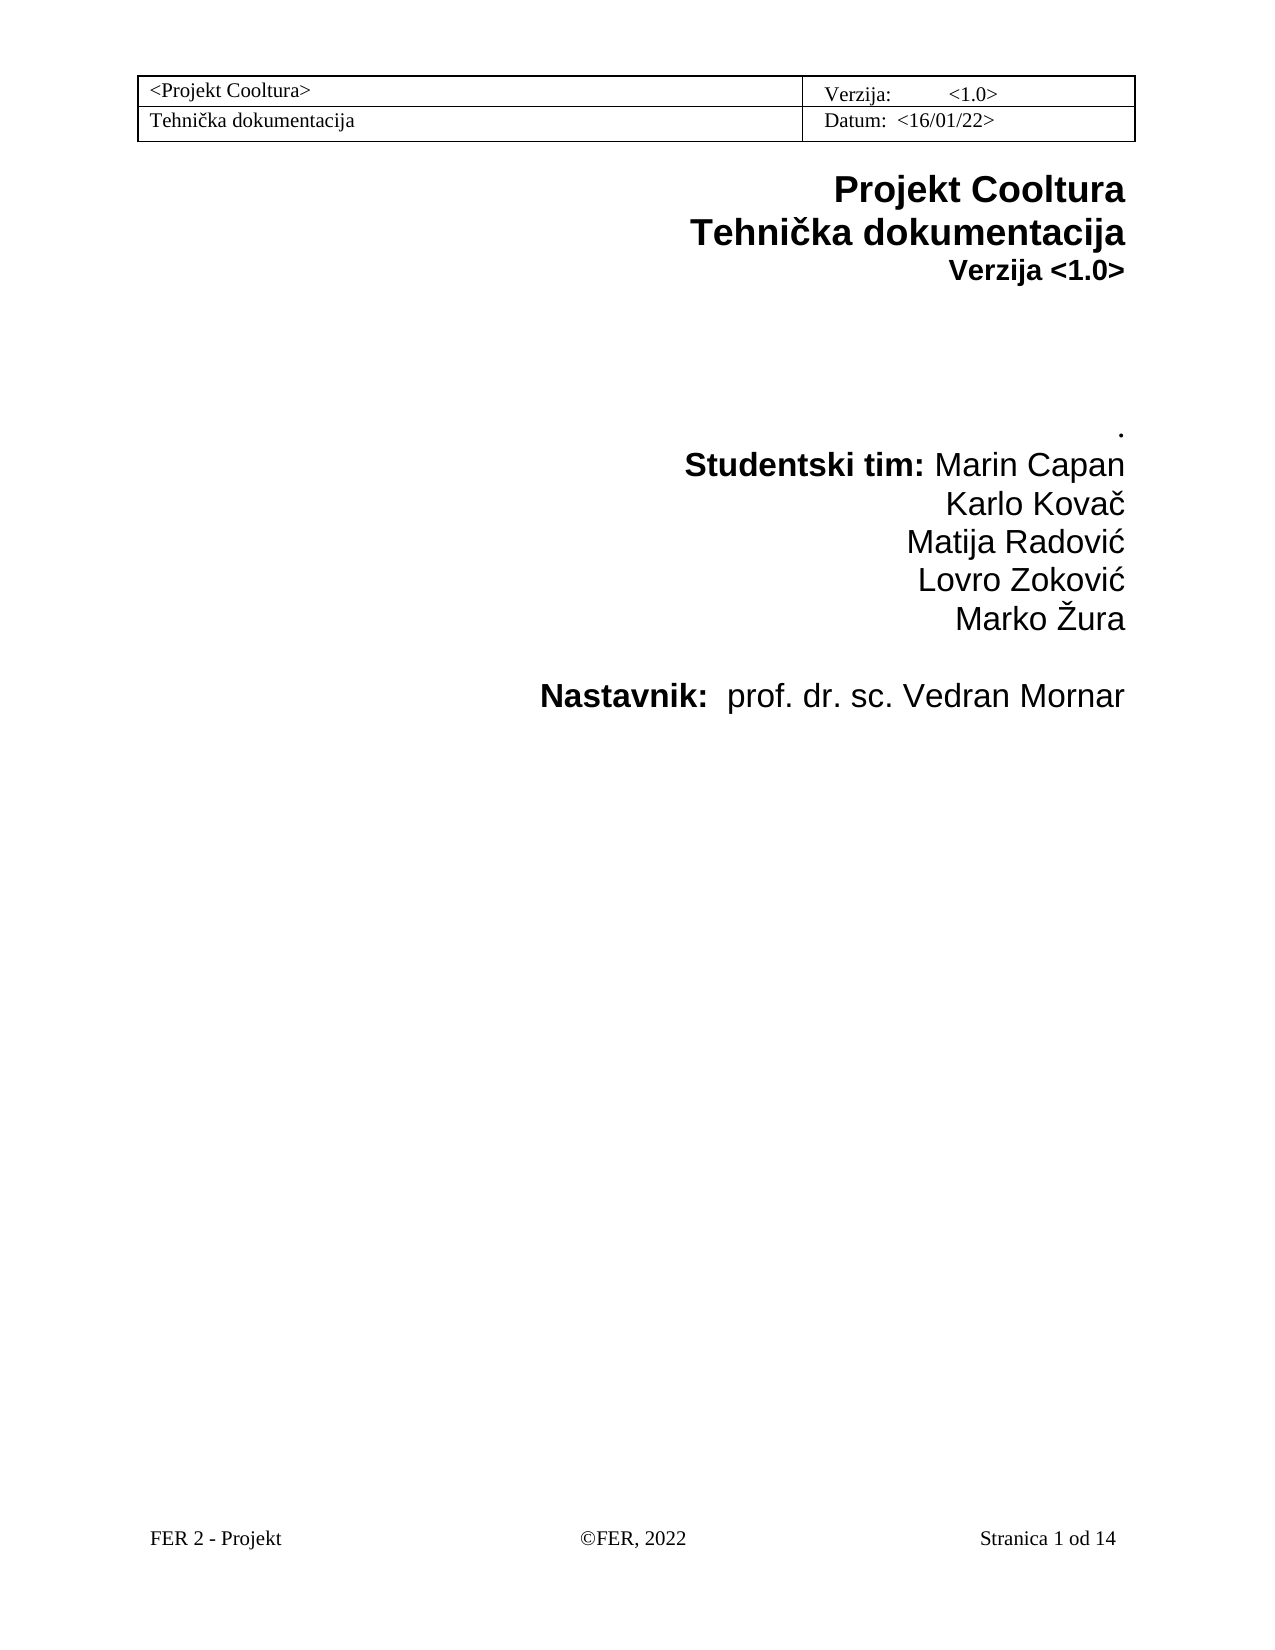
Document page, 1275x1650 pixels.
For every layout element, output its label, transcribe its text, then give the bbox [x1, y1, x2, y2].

subtitle Verzija <1.0> [150, 253, 1125, 287]
subtitle Studentski tim: Marin Capan [150, 445, 1125, 483]
subtitle Tehnička dokumentacija [150, 210, 1125, 253]
subtitle Nastavnik: prof. dr. sc. Vedran Mornar [150, 676, 1125, 714]
text Lovro Zoković [150, 560, 1125, 599]
subtitle Projekt Cooltura [150, 167, 1125, 210]
text Matija Radović [150, 522, 1125, 560]
text . [150, 407, 1125, 445]
text Karlo Kovač [150, 483, 1125, 522]
text Marko Žura [150, 599, 1125, 637]
